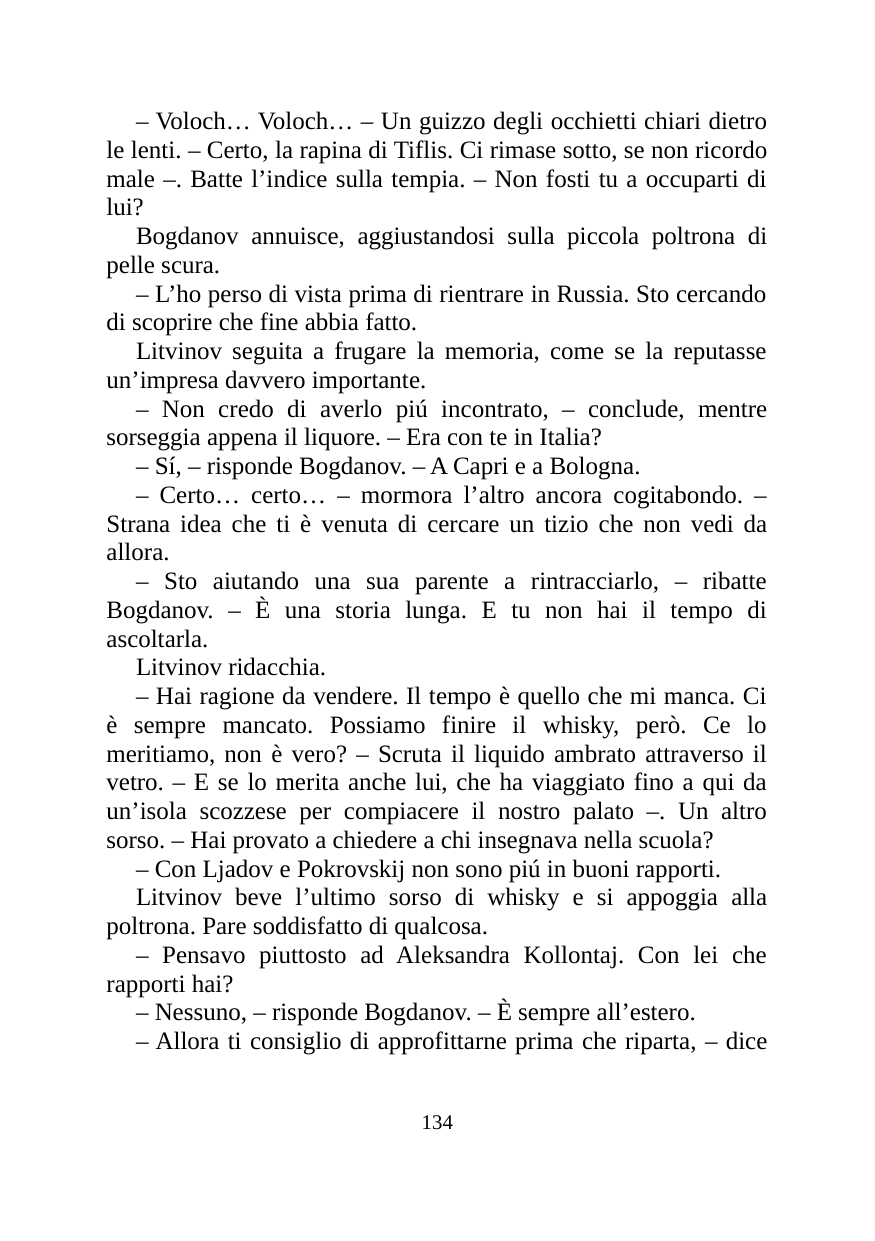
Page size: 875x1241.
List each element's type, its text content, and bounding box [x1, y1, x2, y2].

text – Non credo di averlo piú incontrato, – conclude, mentre sorseggia appena il liquore. – Era con te in Italia? [106, 394, 768, 451]
text – Voloch… Voloch… – Un guizzo degli occhietti chiari dietro le lenti. – Certo, la rapina di Tiflis. Ci rimase sotto, se non ricordo male –. Batte l’indice sulla tempia. – Non fosti tu a occuparti di lui? [106, 106, 768, 221]
text – Con Ljadov e Pokrovskij non sono piú in buoni rapporti. [106, 854, 768, 882]
text – Sí, – risponde Bogdanov. – A Capri e a Bologna. [106, 451, 768, 480]
text Litvinov ridacchia. [106, 652, 768, 681]
text – L’ho perso di vista prima di rientrare in Russia. Sto cercando di scoprire che fine abbia fatto. [106, 279, 768, 336]
text Litvinov beve l’ultimo sorso di whisky e si appoggia alla poltrona. Pare soddisfatto di qualcosa. [106, 882, 768, 940]
text – Certo… certo… – mormora l’altro ancora cogitabondo. – Strana idea che ti è venuta di cercare un tizio che non vedi da allora. [106, 480, 768, 566]
text – Sto aiutando una sua parente a rintracciarlo, – ribatte Bogdanov. – È una storia lunga. E tu non hai il tempo di ascoltarla. [106, 566, 768, 652]
text – Allora ti consiglio di approfittarne prima che riparta, – dice [106, 1026, 768, 1055]
text – Pensavo piuttosto ad Aleksandra Kollontaj. Con lei che rapporti hai? [106, 940, 768, 997]
text Litvinov seguita a frugare la memoria, come se la reputasse un’impresa davvero importante. [106, 336, 768, 394]
text – Nessuno, – risponde Bogdanov. – È sempre all’estero. [106, 997, 768, 1026]
text Bogdanov annuisce, aggiustandosi sulla piccola poltrona di pelle scura. [106, 221, 768, 279]
text – Hai ragione da vendere. Il tempo è quello che mi manca. Ci è sempre mancato. Possiamo finire il whisky, però. Ce lo meritiamo, non è vero? – Scruta il liquido ambrato attraverso il vetro. – E se lo merita anche lui, che ha viaggiato fino a qui da un’isola scozzese per compiacere il nostro palato –. Un altro sorso. – Hai provato a chiedere a chi insegnava nella scuola? [106, 681, 768, 854]
